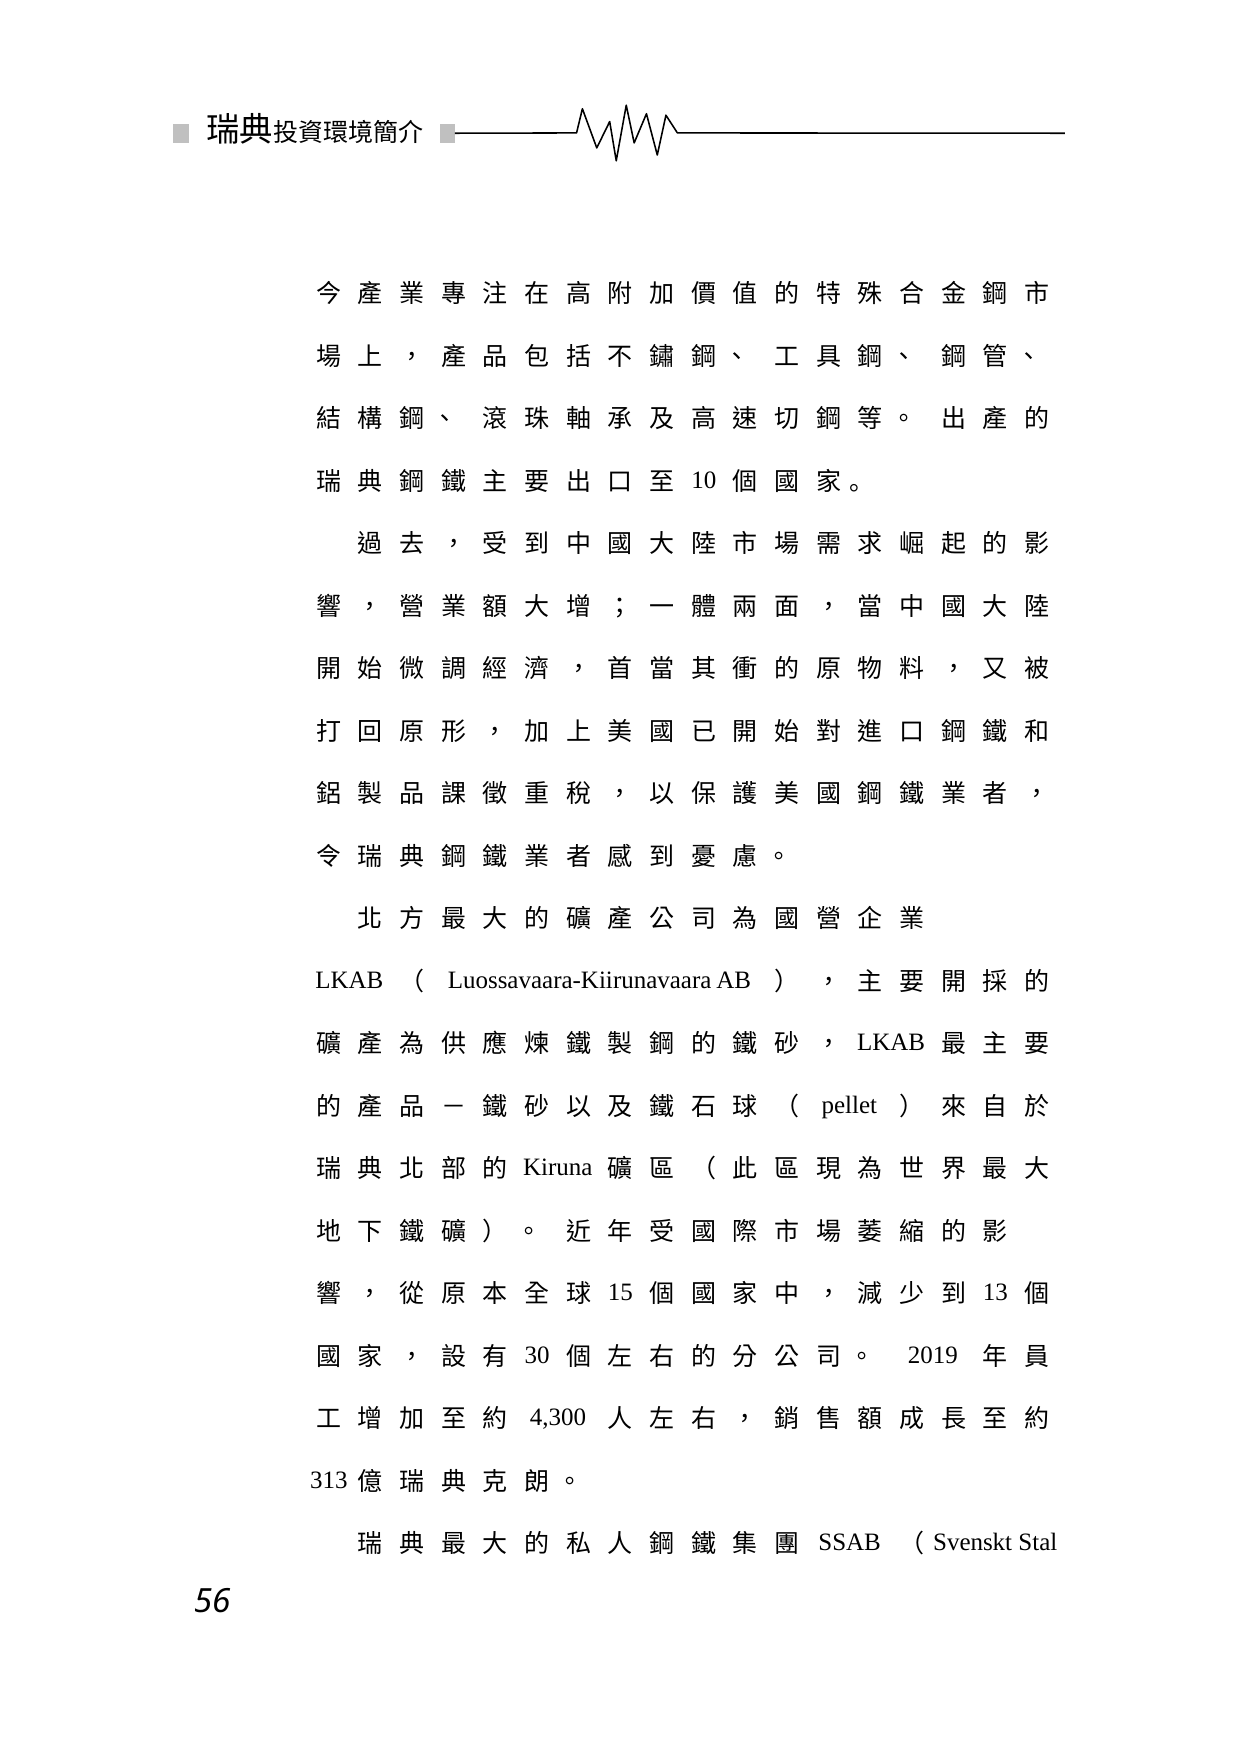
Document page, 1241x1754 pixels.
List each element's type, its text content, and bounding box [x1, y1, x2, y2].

text 今產業專注在高附加價值的特殊合金鋼市場上，產品包括不鏽鋼、工具鋼、鋼管、結構鋼、滾珠軸承及高速切鋼等。出產的瑞典鋼鐵主要出口至10個國家。 [281, 250, 1058, 500]
text 瑞典最大的私人鋼鐵集團SSAB（Svenskt Stal [281, 1500, 1058, 1563]
text 過去，受到中國大陸市場需求崛起的影響，營業額大增；一體兩面，當中國大陸開始微調經濟，首當其衝的原物料，又被打回原形，加上美國已開始對進口鋼鐵和鋁製品課徵重稅，以保護美國鋼鐵業者，令瑞典鋼鐵業者感到憂慮。 [281, 500, 1058, 875]
text 北方最大的礦產公司為國營企業LKAB（Luossavaara-Kiirunavaara AB），主要開採的礦產為供應煉鐵製鋼的鐵砂，LKAB最主要的產品－鐵砂以及鐵石球（pellet）來自於瑞典北部的Kiruna礦區（此區現為世界最大地下鐵礦）。近年受國際市場萎縮的影響，從原本全球15個國家中，減少到13個國家，設有30個左右的分公司。2019年員工增加至約4,300人左右，銷售額成長至約313億瑞典克朗。 [281, 875, 1058, 1500]
